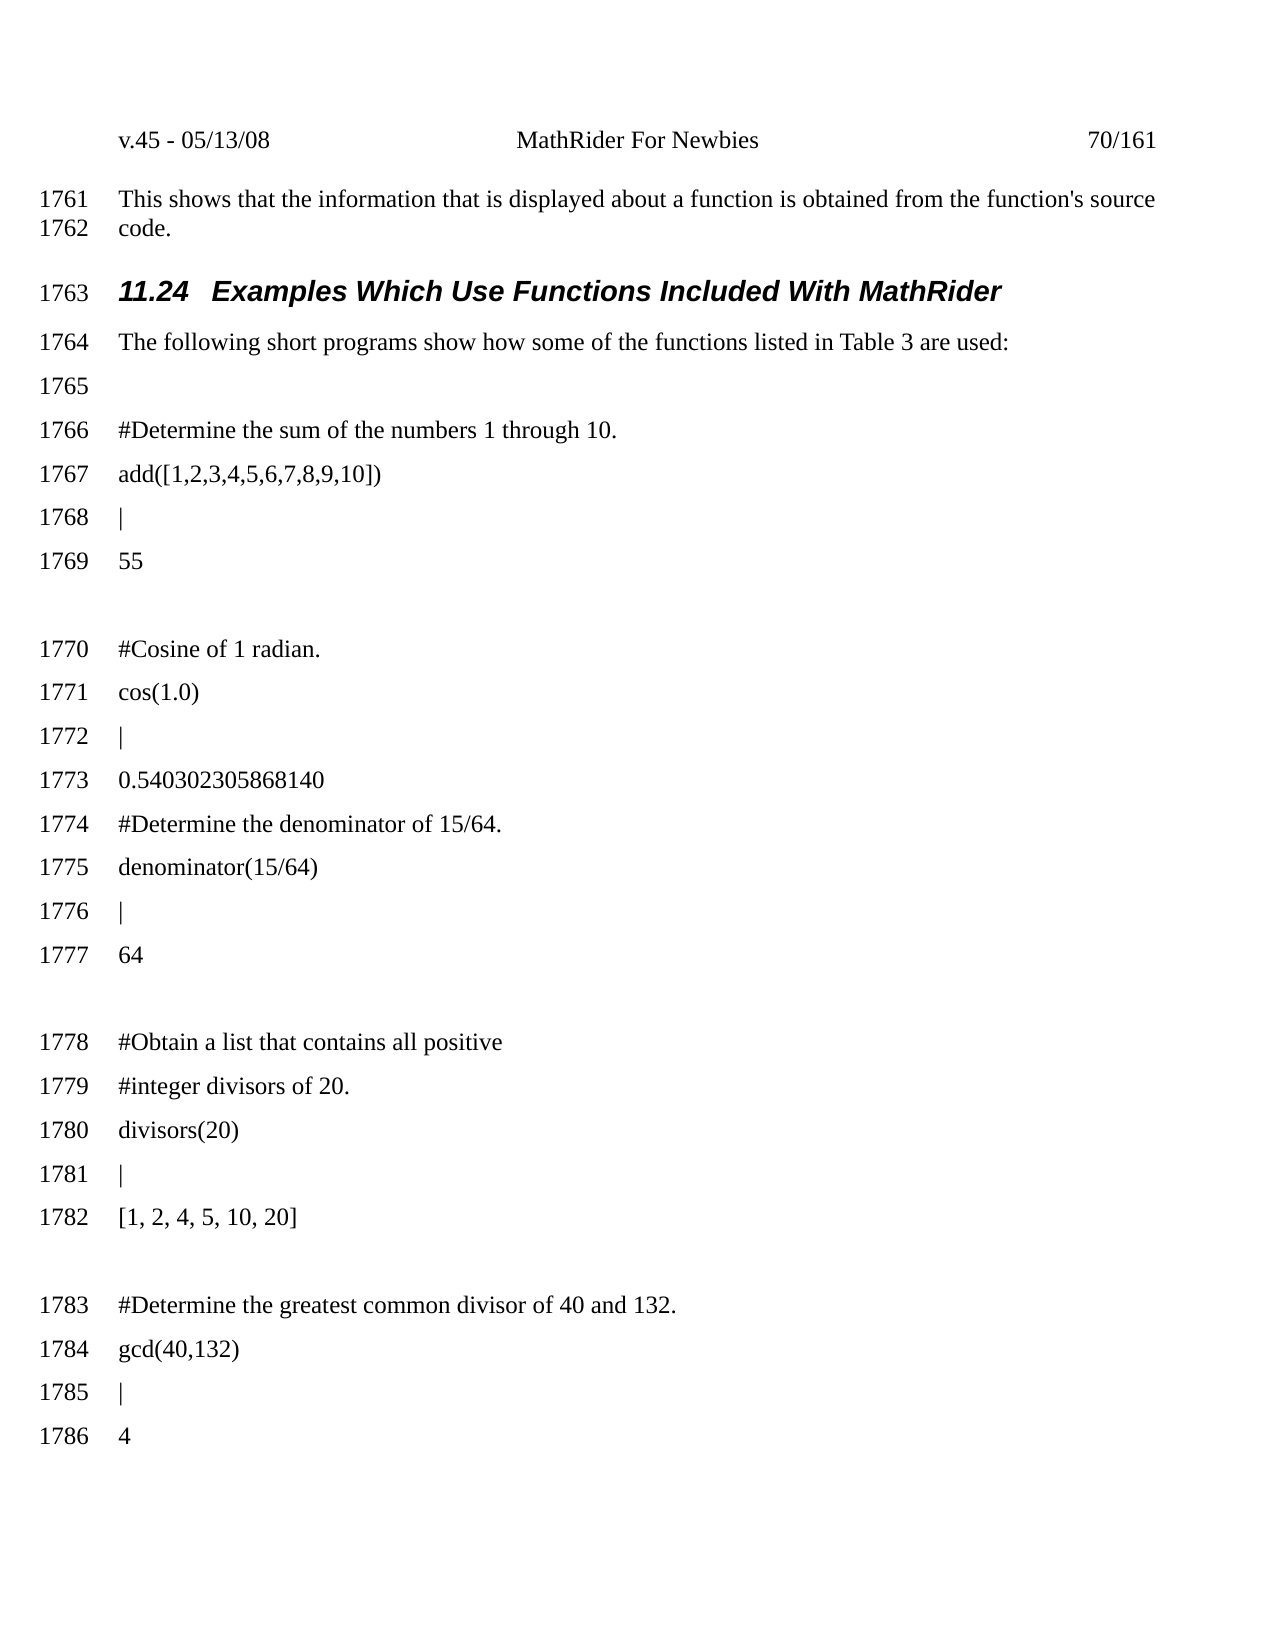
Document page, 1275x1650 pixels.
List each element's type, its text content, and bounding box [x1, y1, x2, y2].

text | [118, 1159, 1157, 1187]
text | [118, 896, 1157, 925]
text This shows that the information that is displayed about a function is obtained from the function's source code. [118, 184, 1157, 241]
text 4 [118, 1421, 1157, 1450]
text denominator(15/64) [118, 852, 1157, 881]
text | [118, 721, 1157, 750]
text cos(1.0) [118, 677, 1157, 706]
text gcd(40,132) [118, 1334, 1157, 1362]
text | [118, 502, 1157, 531]
subtitle Examples Which Use Functions Included With MathRider [118, 274, 1157, 307]
text 64 [118, 940, 1157, 969]
text 0.540302305868140 [118, 765, 1157, 794]
text The following short programs show how some of the functions listed in Table 3 are used: [118, 327, 1157, 356]
text #integer divisors of 20. [118, 1071, 1157, 1100]
text add([1,2,3,4,5,6,7,8,9,10]) [118, 459, 1157, 487]
text divisors(20) [118, 1115, 1157, 1144]
text #Obtain a list that contains all positive [118, 1027, 1157, 1056]
text #Determine the denominator of 15/64. [118, 809, 1157, 837]
text [1, 2, 4, 5, 10, 20] [118, 1202, 1157, 1231]
text 55 [118, 546, 1157, 575]
text #Cosine of 1 radian. [118, 634, 1157, 662]
text #Determine the greatest common divisor of 40 and 132. [118, 1290, 1157, 1319]
text | [118, 1377, 1157, 1406]
text #Determine the sum of the numbers 1 through 10. [118, 415, 1157, 444]
